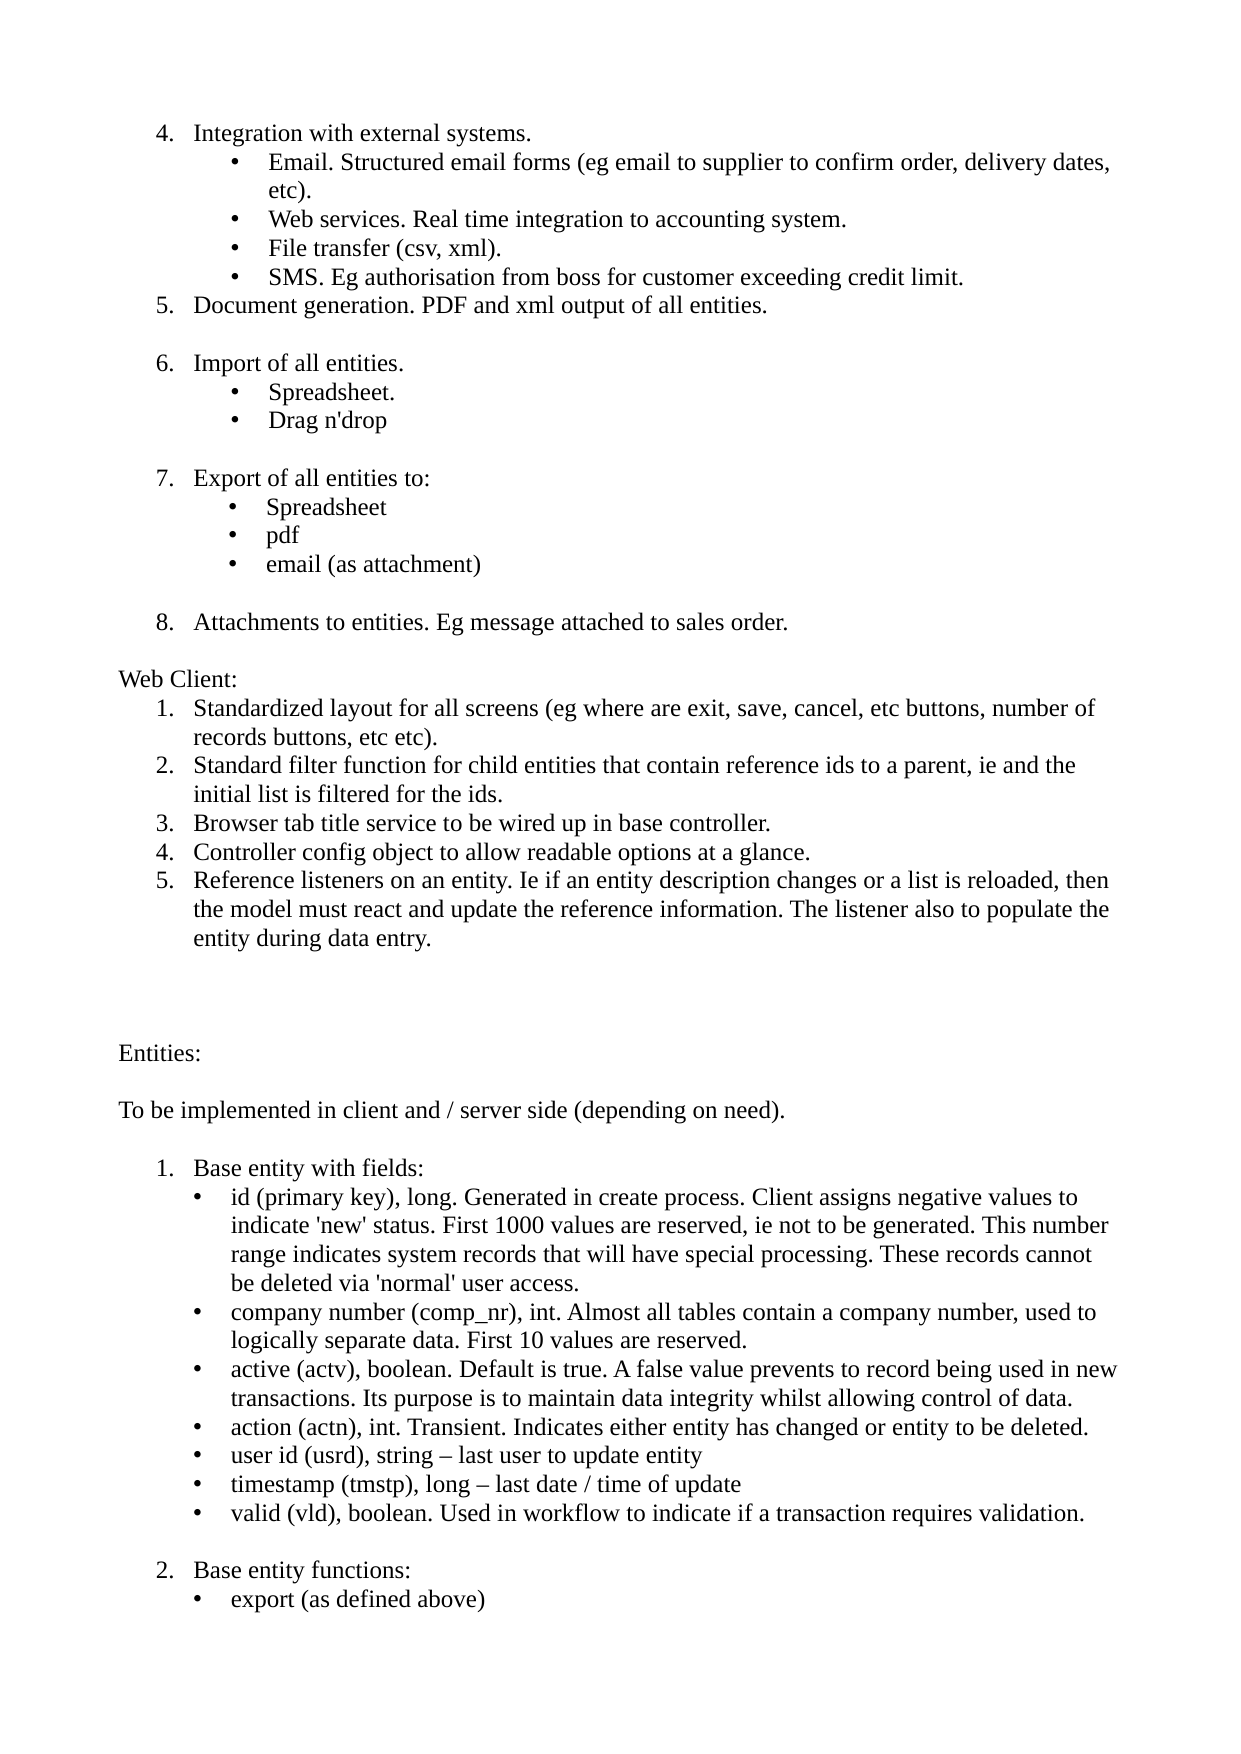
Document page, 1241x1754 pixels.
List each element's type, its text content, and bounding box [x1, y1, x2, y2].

list Spreadsheet [228, 492, 1122, 521]
list pdf [228, 521, 1122, 549]
list email (as attachment) [228, 549, 1122, 607]
list Web services. Real time integration to accounting system. [231, 204, 1122, 233]
list export (as defined above) [193, 1584, 1122, 1613]
list active (actv), boolean. Default is true. A false value prevents to record being used in new transactions. Its purpose is to maintain data integrity whilst allowing control of data. [193, 1354, 1122, 1412]
list id (primary key), long. Generated in create process. Client assigns negative values to indicate 'new' status. First 1000 values are reserved, ie not to be generated. This number range indicates system records that will have special processing. These records cannot be deleted via 'normal' user access. [193, 1182, 1122, 1297]
list Attachments to entities. Eg message attached to sales order. [156, 607, 1122, 636]
list Drag n'drop [231, 406, 1122, 434]
list Base entity with fields: [156, 1153, 1122, 1182]
list Standard filter function for child entities that contain reference ids to a parent, ie and the initial list is filtered for the ids. [156, 751, 1122, 808]
list Email. Structured email forms (eg email to supplier to confirm order, delivery dates, etc). [231, 147, 1122, 204]
list SMS. Eg authorisation from boss for customer exceeding credit limit. [231, 262, 1122, 291]
list timestamp (tmstp), long – last date / time of update [193, 1469, 1122, 1498]
list Export of all entities to: [156, 463, 1122, 492]
list Integration with external systems. [156, 118, 1122, 147]
text Entities: [118, 1038, 1122, 1067]
list File transfer (csv, xml). [231, 233, 1122, 262]
list Controller config object to allow readable options at a glance. [156, 837, 1122, 866]
list Reference listeners on an entity. Ie if an entity description changes or a list is reloaded, then the model must react and update the reference information. The listener also to populate the entity during data entry. [156, 866, 1122, 952]
list Standardized layout for all screens (eg where are exit, save, cancel, etc buttons, number of records buttons, etc etc). [156, 693, 1122, 751]
list user id (usrd), string – last user to update entity [193, 1441, 1122, 1469]
text To be implemented in client and / server side (depending on need). [118, 1096, 1122, 1124]
list Document generation. PDF and xml output of all entities. [156, 291, 1122, 319]
list Browser tab title service to be wired up in base controller. [156, 808, 1122, 837]
text Web Client: [118, 664, 1122, 693]
list Spreadsheet. [231, 377, 1122, 406]
list valid (vld), boolean. Used in workflow to indicate if a transaction requires validation. [193, 1498, 1122, 1556]
list Base entity functions: [156, 1556, 1122, 1584]
list action (actn), int. Transient. Indicates either entity has changed or entity to be deleted. [193, 1412, 1122, 1441]
list company number (comp_nr), int. Almost all tables contain a company number, used to logically separate data. First 10 values are reserved. [193, 1297, 1122, 1354]
list Import of all entities. [156, 348, 1122, 377]
